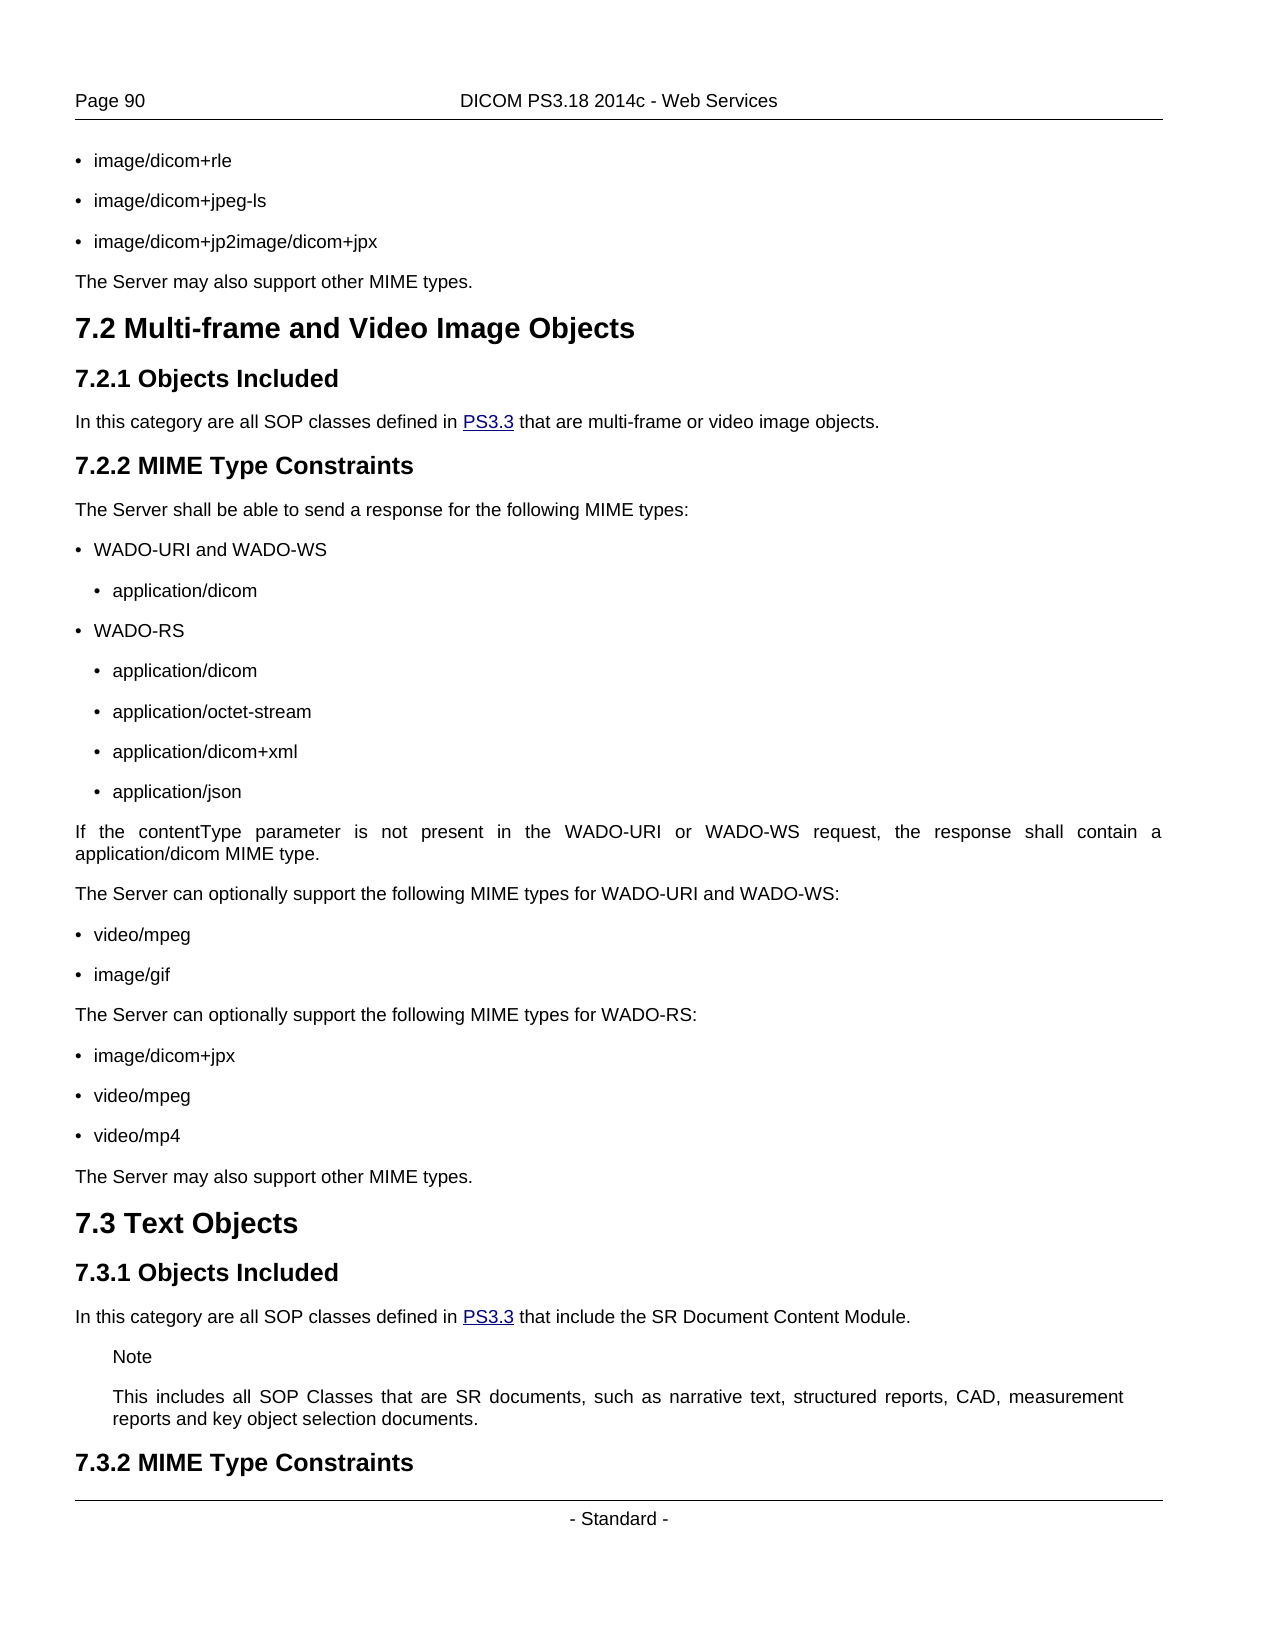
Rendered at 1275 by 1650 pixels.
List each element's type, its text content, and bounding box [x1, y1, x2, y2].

list application/json [94, 781, 1162, 803]
text 7.3.1 Objects Included [75, 1258, 1162, 1287]
list WADO-RS [75, 620, 1162, 641]
text 7.3 Text Objects [75, 1206, 1162, 1239]
list video/mp4 [75, 1125, 1162, 1147]
text The Server may also support other MIME types. [75, 1165, 1162, 1187]
list application/dicom+xml [94, 741, 1162, 762]
list WADO-URI and WADO-WS [75, 539, 1162, 561]
text This includes all SOP Classes that are SR documents, such as narrative text, structured reports, CAD, measurement reports and key object selection documents. [112, 1386, 1125, 1429]
list image/dicom+jpx [75, 1044, 1162, 1066]
list image/dicom+jp2image/dicom+jpx [75, 231, 1162, 252]
list application/octet-stream [94, 700, 1162, 722]
text 7.2.1 Objects Included [75, 363, 1162, 392]
list video/mpeg [75, 1085, 1162, 1106]
list video/mpeg [75, 923, 1162, 945]
text The Server can optionally support the following MIME types for WADO-URI and WADO-WS: [75, 883, 1162, 905]
text In this category are all SOP classes defined in PS3.3 that are multi-frame or video image objects. [75, 411, 1162, 433]
text Note [112, 1346, 1125, 1367]
list image/dicom+rle [75, 150, 1162, 172]
text If the contentType parameter is not present in the WADO-URI or WADO-WS request, the response shall contain a application/dicom MIME type. [75, 821, 1162, 864]
list application/dicom [94, 579, 1162, 601]
list image/dicom+jpeg-ls [75, 190, 1162, 212]
text The Server can optionally support the following MIME types for WADO-RS: [75, 1004, 1162, 1026]
text In this category are all SOP classes defined in PS3.3 that include the SR Document Content Module. [75, 1306, 1162, 1327]
text The Server may also support other MIME types. [75, 271, 1162, 292]
text The Server shall be able to send a response for the following MIME types: [75, 499, 1162, 520]
list image/gif [75, 964, 1162, 985]
list application/dicom [94, 660, 1162, 682]
text 7.2.2 MIME Type Constraints [75, 451, 1162, 480]
text 7.3.2 MIME Type Constraints [75, 1448, 1162, 1477]
text 7.2 Multi-frame and Video Image Objects [75, 311, 1162, 345]
